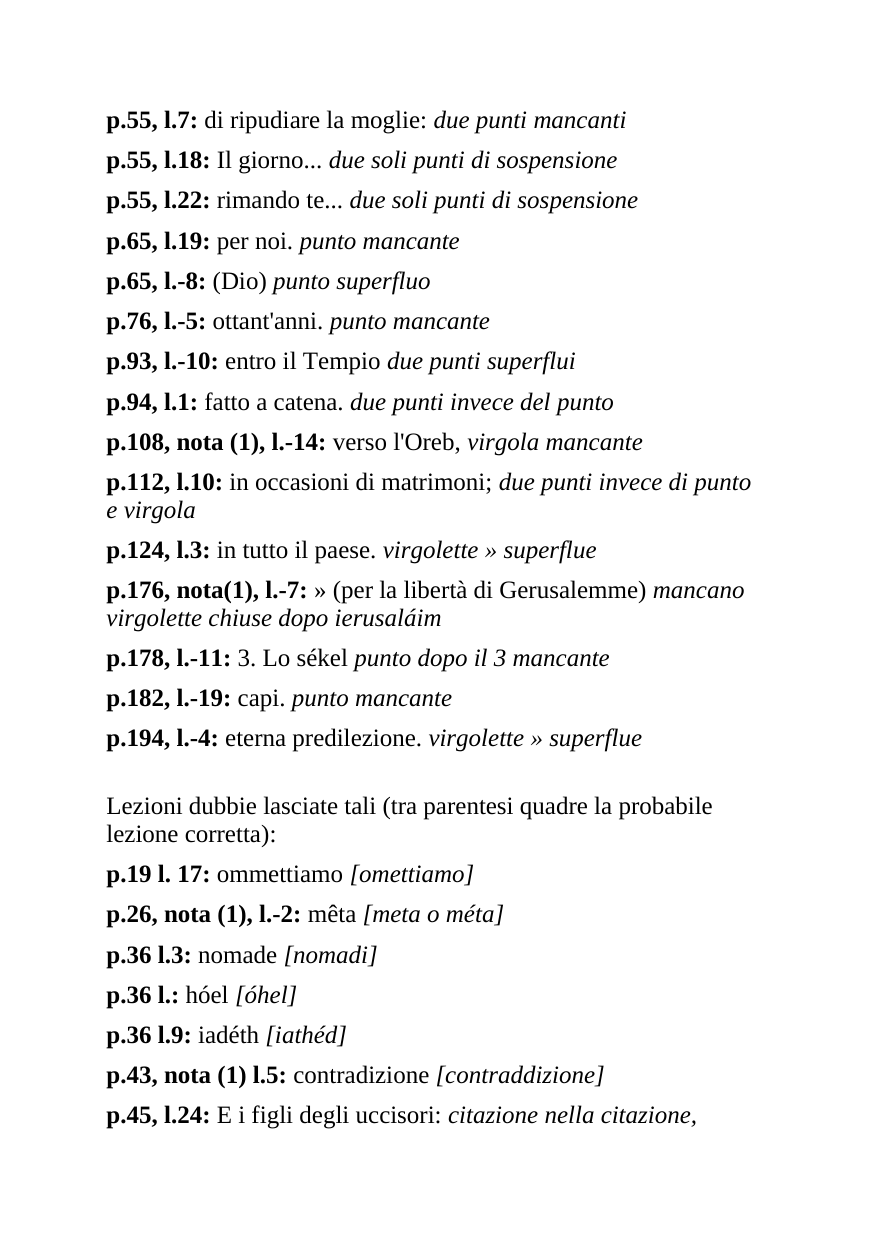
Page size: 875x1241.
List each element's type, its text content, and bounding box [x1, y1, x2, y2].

text p.194, l.-4: eterna predilezione. virgolette » superflue [106, 724, 768, 752]
text p.43, nota (1) l.5: contradizione [contraddizione] [106, 1061, 768, 1089]
text p.36 l.3: nomade [nomadi] [106, 941, 768, 968]
text p.182, l.-19: capi. punto mancante [106, 684, 768, 712]
text p.93, l.-10: entro il Tempio due punti superflui [106, 347, 768, 375]
text p.176, nota(1), l.-7: » (per la libertà di Gerusalemme) mancano virgolette chiuse dopo ierusaláim [106, 576, 768, 632]
text p.124, l.3: in tutto il paese. virgolette » superflue [106, 536, 768, 564]
text p.112, l.10: in occasioni di matrimoni; due punti invece di punto e virgola [106, 468, 768, 523]
text p.36 l.: hóel [óhel] [106, 981, 768, 1009]
text p.55, l.22: rimando te... due soli punti di sospensione [106, 187, 768, 214]
text p.45, l.24: E i figli degli uccisori: citazione nella citazione, [106, 1102, 768, 1129]
text p.65, l.19: per noi. punto mancante [106, 227, 768, 254]
text p.26, nota (1), l.-2: mêta [meta o méta] [106, 901, 768, 928]
text Lezioni dubbie lasciate tali (tra parentesi quadre la probabile lezione corretta): [106, 792, 768, 848]
text p.178, l.-11: 3. Lo sékel punto dopo il 3 mancante [106, 644, 768, 672]
text p.94, l.1: fatto a catena. due punti invece del punto [106, 388, 768, 415]
text p.108, nota (1), l.-14: verso l'Oreb, virgola mancante [106, 428, 768, 456]
text p.19 l. 17: ommettiamo [omettiamo] [106, 860, 768, 888]
text p.65, l.-8: (Dio) punto superfluo [106, 267, 768, 295]
text p.55, l.7: di ripudiare la moglie: due punti mancanti [106, 106, 768, 134]
text p.76, l.-5: ottant'anni. punto mancante [106, 307, 768, 335]
text p.36 l.9: iadéth [iathéd] [106, 1021, 768, 1049]
text p.55, l.18: Il giorno... due soli punti di sospensione [106, 146, 768, 174]
